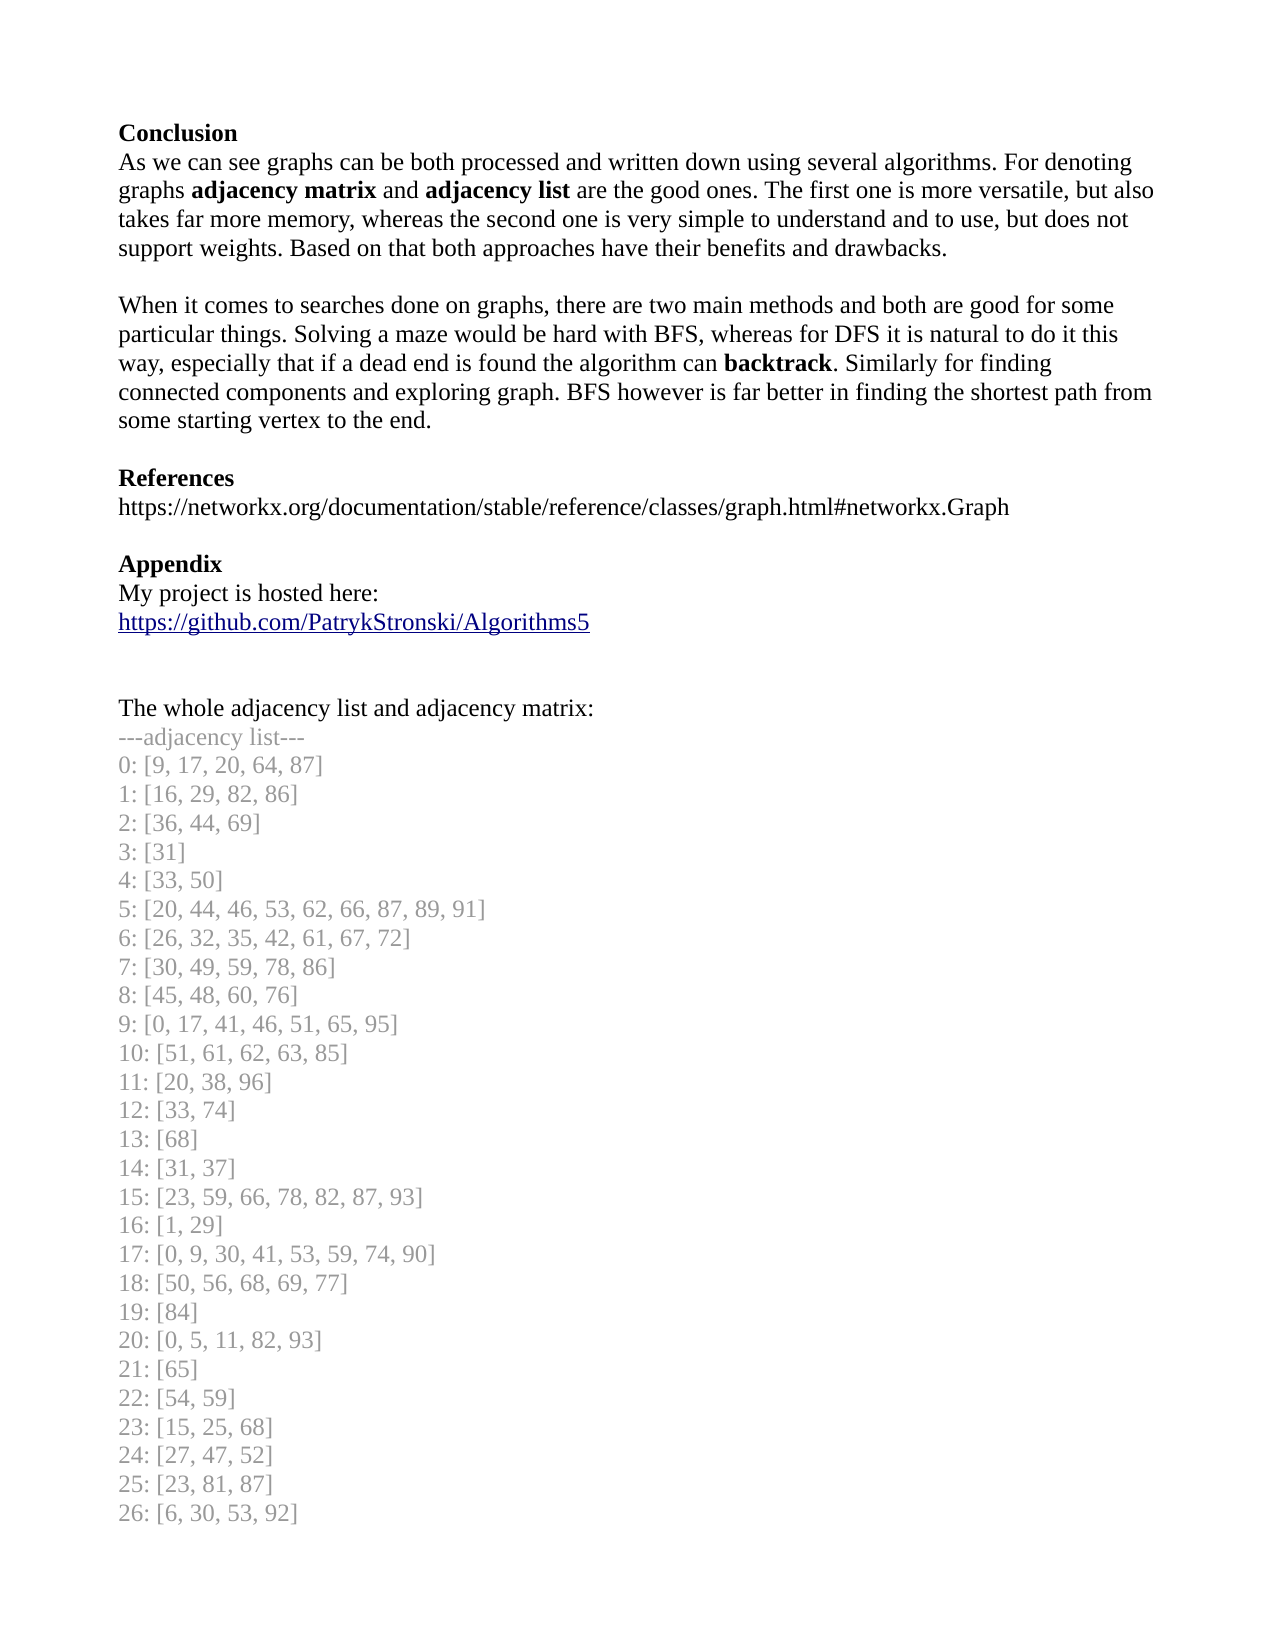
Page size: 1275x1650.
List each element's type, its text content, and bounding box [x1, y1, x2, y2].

text Conclusion [118, 118, 1157, 147]
text Appendix [118, 549, 1157, 578]
text 19: [84] [118, 1297, 1157, 1326]
text 0: [9, 17, 20, 64, 87] [118, 751, 1157, 779]
text https://github.com/PatrykStronski/Algorithms5 [118, 607, 1157, 636]
text 15: [23, 59, 66, 78, 82, 87, 93] [118, 1182, 1157, 1211]
text ---adjacency list--- [118, 722, 1157, 751]
text 22: [54, 59] [118, 1383, 1157, 1412]
text 11: [20, 38, 96] [118, 1067, 1157, 1096]
text When it comes to searches done on graphs, there are two main methods and both are good for some particular things. Solving a maze would be hard with BFS, whereas for DFS it is natural to do it this way, especially that if a dead end is found the algorithm can backtrack. Similarly for finding connected components and exploring graph. BFS however is far better in finding the shortest path from some starting vertex to the end. [118, 291, 1157, 434]
text 17: [0, 9, 30, 41, 53, 59, 74, 90] [118, 1239, 1157, 1268]
text 12: [33, 74] [118, 1096, 1157, 1124]
text 10: [51, 61, 62, 63, 85] [118, 1038, 1157, 1067]
text 25: [23, 81, 87] [118, 1469, 1157, 1498]
text 6: [26, 32, 35, 42, 61, 67, 72] [118, 923, 1157, 952]
text 13: [68] [118, 1124, 1157, 1153]
text The whole adjacency list and adjacency matrix: [118, 693, 1157, 722]
text 7: [30, 49, 59, 78, 86] [118, 952, 1157, 981]
text 18: [50, 56, 68, 69, 77] [118, 1268, 1157, 1297]
text 20: [0, 5, 11, 82, 93] [118, 1326, 1157, 1354]
text 1: [16, 29, 82, 86] [118, 779, 1157, 808]
text References [118, 463, 1157, 492]
text 16: [1, 29] [118, 1211, 1157, 1239]
text 2: [36, 44, 69] [118, 808, 1157, 837]
text 14: [31, 37] [118, 1153, 1157, 1182]
text My project is hosted here: [118, 578, 1157, 607]
text 24: [27, 47, 52] [118, 1441, 1157, 1469]
text As we can see graphs can be both processed and written down using several algorithms. For denoting graphs adjacency matrix and adjacency list are the good ones. The first one is more versatile, but also takes far more memory, whereas the second one is very simple to understand and to use, but does not support weights. Based on that both approaches have their benefits and drawbacks. [118, 147, 1157, 262]
text 9: [0, 17, 41, 46, 51, 65, 95] [118, 1009, 1157, 1038]
text 8: [45, 48, 60, 76] [118, 981, 1157, 1009]
text 3: [31] [118, 837, 1157, 866]
text 5: [20, 44, 46, 53, 62, 66, 87, 89, 91] [118, 894, 1157, 923]
text 4: [33, 50] [118, 866, 1157, 894]
text 23: [15, 25, 68] [118, 1412, 1157, 1441]
text 26: [6, 30, 53, 92] [118, 1498, 1157, 1527]
text 21: [65] [118, 1354, 1157, 1383]
text https://networkx.org/documentation/stable/reference/classes/graph.html#networkx.Graph [118, 492, 1157, 521]
